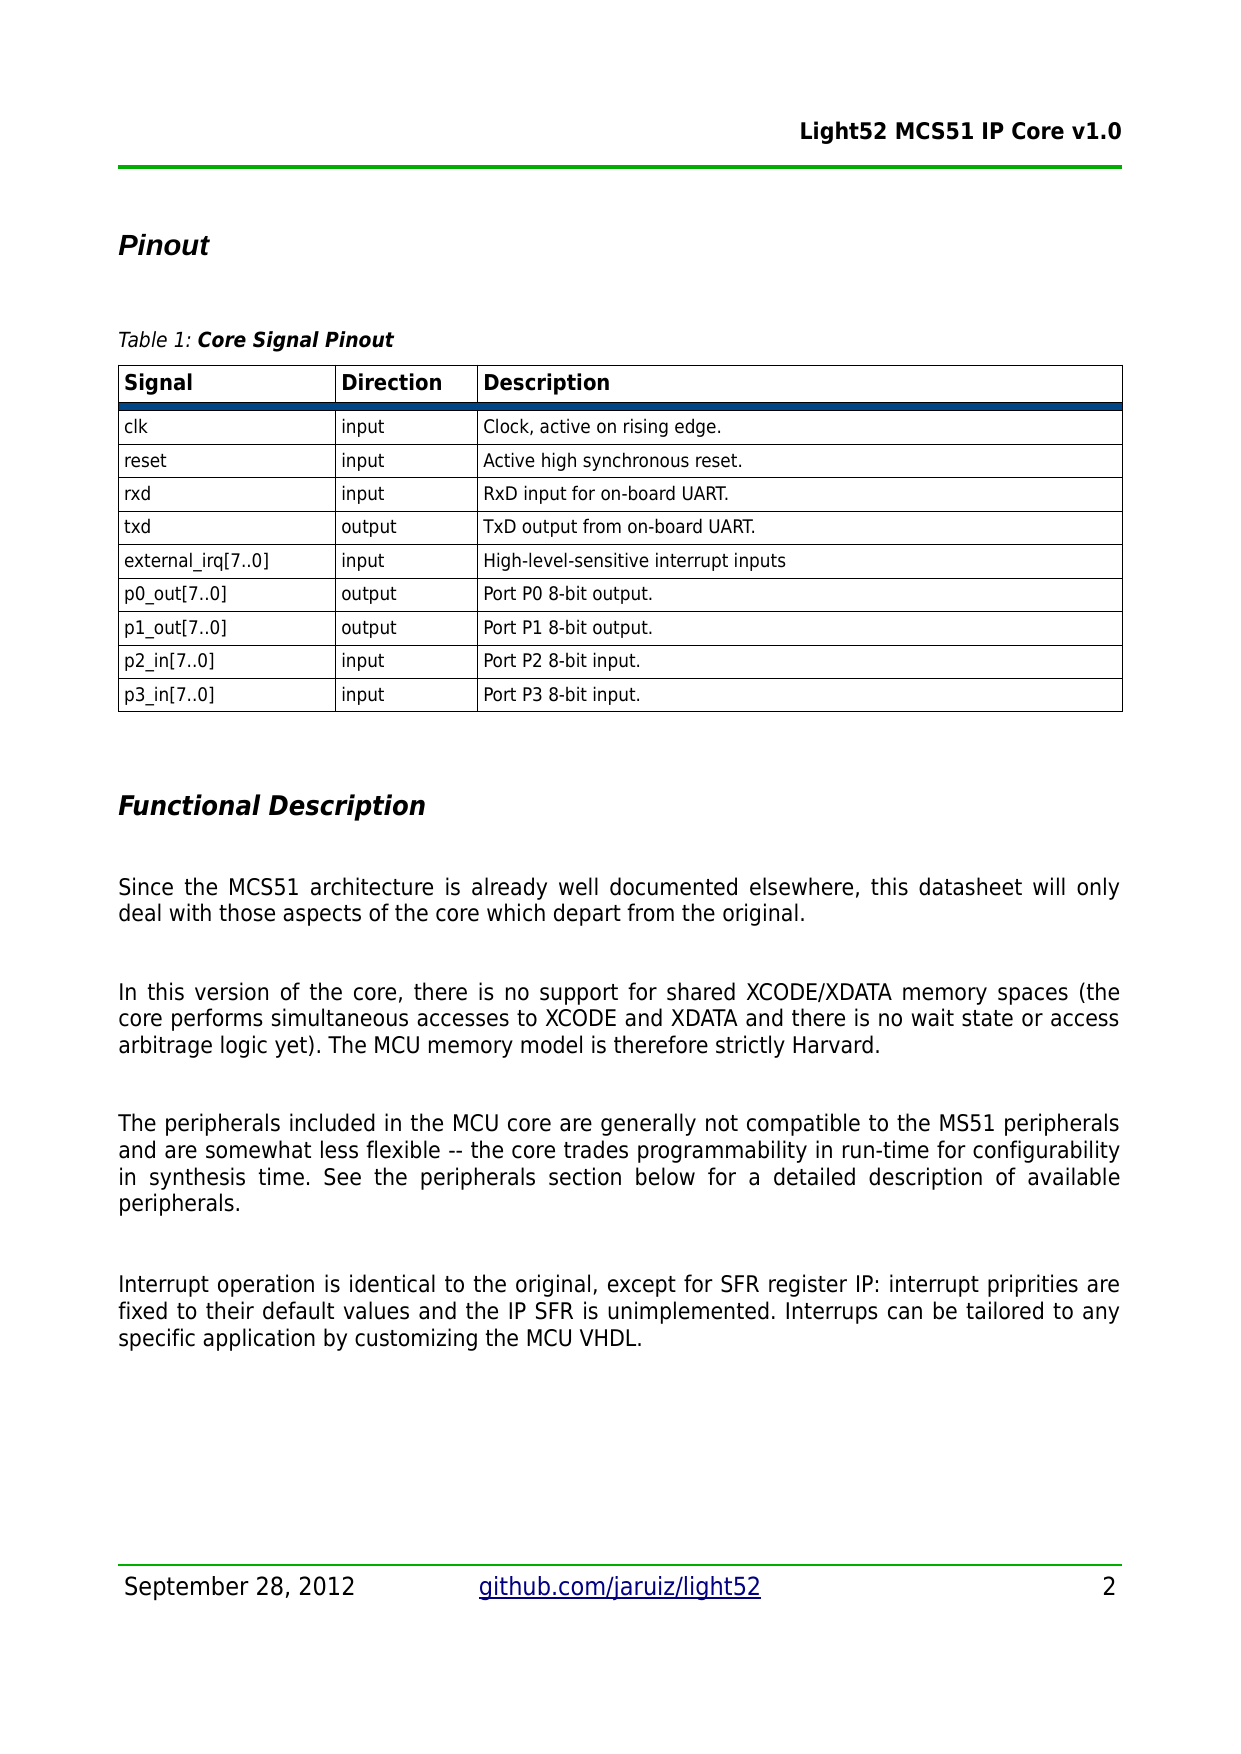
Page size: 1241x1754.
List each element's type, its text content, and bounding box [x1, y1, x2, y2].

table_cell output [336, 612, 477, 644]
table_header Description [478, 366, 1122, 402]
table_cell Active high synchronous reset. [478, 445, 1122, 477]
table_cell High-level-sensitive interrupt inputs [478, 545, 1122, 578]
table_cell Port P0 8-bit output. [478, 579, 1122, 611]
table_cell p2_in[7..0] [119, 646, 335, 678]
table_cell input [336, 679, 477, 711]
text Interrupt operation is identical to the original, except for SFR register IP: interrupt priprities are fixed to their default values and the IP SFR is unimplemented. Interrups can be tailored to any specific application by customizing the MCU VHDL. [118, 1271, 1122, 1351]
subtitle Pinout [118, 227, 1122, 261]
table_cell RxD input for on-board UART. [478, 478, 1122, 511]
table_cell reset [119, 445, 335, 477]
table_cell Clock, active on rising edge. [478, 411, 1122, 444]
table_cell input [336, 445, 477, 477]
table_cell clk [119, 411, 335, 444]
table_cell external_irq[7..0] [119, 545, 335, 578]
text The peripherals included in the MCU core are generally not compatible to the MS51 peripherals and are somewhat less flexible -- the core trades programmability in run-time for configurability in synthesis time. See the peripherals section below for a detailed description of available peripherals. [118, 1111, 1122, 1217]
text Table 1: Core Signal Pinout [118, 328, 1122, 352]
table_cell output [336, 579, 477, 611]
table_cell p1_out[7..0] [119, 612, 335, 644]
table_cell input [336, 411, 477, 444]
table_cell Port P3 8-bit input. [478, 679, 1122, 711]
table_header Signal [119, 366, 335, 402]
table_cell rxd [119, 478, 335, 511]
table_cell TxD output from on-board UART. [478, 512, 1122, 544]
table_cell input [336, 545, 477, 578]
table_cell txd [119, 512, 335, 544]
text Since the MCS51 architecture is already well documented elsewhere, this datasheet will only deal with those aspects of the core which depart from the original. [118, 874, 1122, 927]
table_cell Port P1 8-bit output. [478, 612, 1122, 644]
subtitle Functional Description [118, 791, 1122, 822]
table_cell input [336, 646, 477, 678]
table_cell p0_out[7..0] [119, 579, 335, 611]
table_cell [119, 403, 1122, 410]
table_cell input [336, 478, 477, 511]
table_cell Port P2 8-bit input. [478, 646, 1122, 678]
table_header Direction [336, 366, 477, 402]
table_cell output [336, 512, 477, 544]
text In this version of the core, there is no support for shared XCODE/XDATA memory spaces (the core performs simultaneous accesses to XCODE and XDATA and there is no wait state or access arbitrage logic yet). The MCU memory model is therefore strictly Harvard. [118, 979, 1122, 1059]
table_cell p3_in[7..0] [119, 679, 335, 711]
